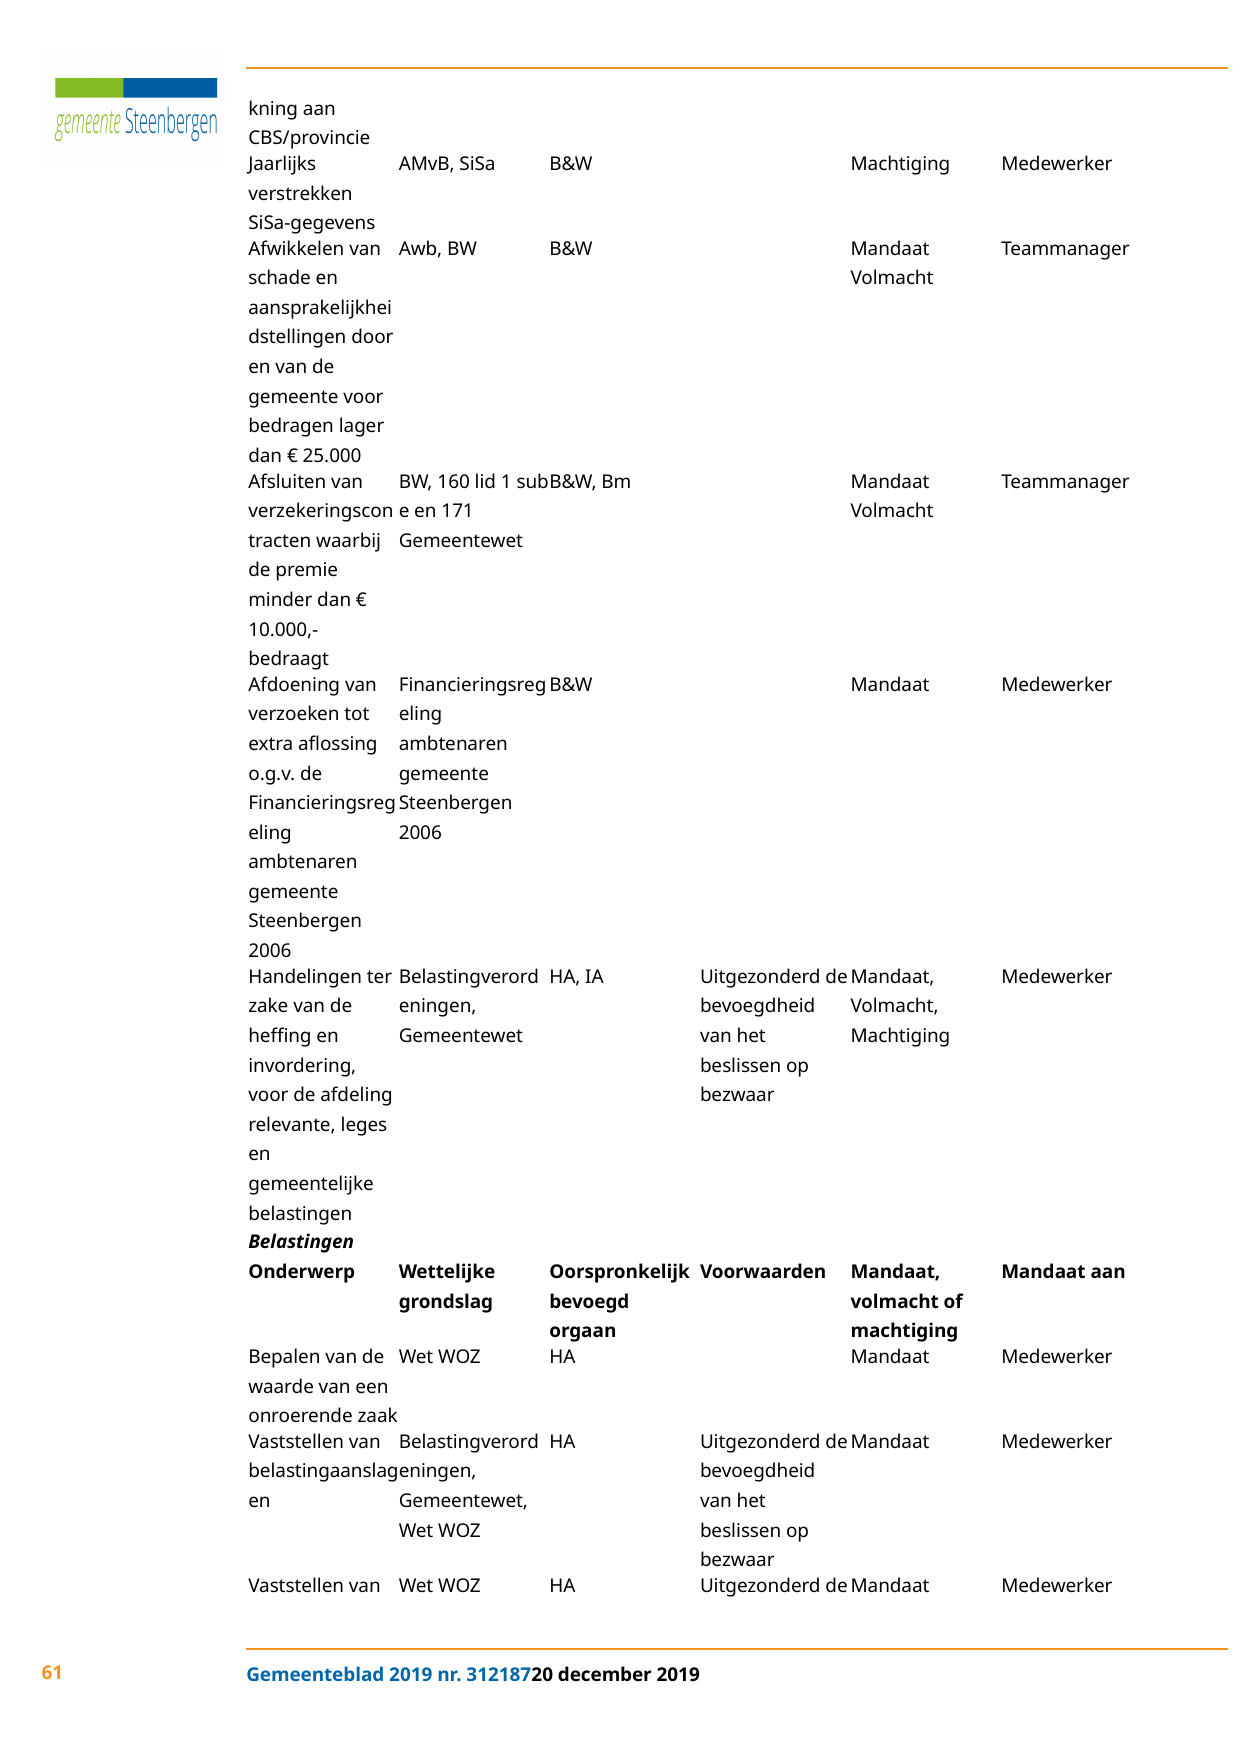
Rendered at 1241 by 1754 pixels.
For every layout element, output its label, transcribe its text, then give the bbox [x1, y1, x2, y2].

table_cell Afwikkelen van schade en aansprakelijkheidstellingen door en van de gemeente voor bedragen lager dan € 25.000 [248, 235, 398, 468]
table_header Mandaat, volmacht of machtiging [850, 1258, 1001, 1343]
table_cell Medewerker [1001, 963, 1152, 1225]
table_header Voorwaarden [700, 1258, 850, 1343]
table_cell Belastingverordeningen, Gemeentewet [399, 963, 549, 1225]
picture [41, 47, 231, 172]
table_header Onderwerp [248, 1258, 398, 1343]
table_cell Wet WOZ [399, 1343, 549, 1428]
table_header Wettelijke grondslag [399, 1258, 549, 1343]
table_cell Uitgezonderd de bevoegdheid van het beslissen op bezwaar [700, 963, 850, 1225]
table_cell Afsluiten van verzekeringscontracten waarbij de premie minder dan € 10.000,- bedraagt [248, 468, 398, 671]
table_cell Mandaat Volmacht [850, 468, 1001, 671]
table_cell [850, 95, 1001, 150]
table_cell Uitgezonderd de bevoegdheid van het beslissen op bezwaar [700, 1428, 850, 1572]
table_cell Wet WOZ [399, 1572, 549, 1598]
table_cell Mandaat [850, 1343, 1001, 1428]
table_cell [700, 150, 850, 235]
table_cell Medewerker [1001, 671, 1152, 963]
table_cell Teammanager [1001, 235, 1152, 468]
table_cell HA, IA [549, 963, 700, 1225]
table_cell Machtiging [850, 150, 1001, 235]
table_cell [700, 671, 850, 963]
table_cell B&W [549, 235, 700, 468]
table_cell Mandaat [850, 1428, 1001, 1572]
table_cell AMvB, SiSa [399, 150, 549, 235]
table_cell Medewerker [1001, 1572, 1152, 1598]
table_cell Jaarlijks verstrekken SiSa-gegevens [248, 150, 398, 235]
table_cell Medewerker [1001, 1343, 1152, 1428]
table_cell HA [549, 1343, 700, 1428]
table_cell Handelingen ter zake van de heffing en invordering, voor de afdeling relevante, leges en gemeentelijke belastingen [248, 963, 398, 1225]
table_cell Financieringsregeling ambtenaren gemeente Steenbergen 2006 [399, 671, 549, 963]
table_cell B&W [549, 671, 700, 963]
table_cell Mandaat Volmacht [850, 235, 1001, 468]
table_cell kning aan CBS/provincie [248, 95, 398, 150]
table_cell Uitgezonderd de [700, 1572, 850, 1598]
table_cell B&W, Bm [549, 468, 700, 671]
table_cell HA [549, 1572, 700, 1598]
table_cell Medewerker [1001, 1428, 1152, 1572]
table_cell Mandaat [850, 1572, 1001, 1598]
table_header Mandaat aan [1001, 1258, 1152, 1343]
table_cell B&W [549, 150, 700, 235]
table_cell [700, 235, 850, 468]
table_cell [1001, 95, 1152, 150]
table_cell [549, 95, 700, 150]
table_cell Vaststellen van belastingaanslagen [248, 1428, 398, 1572]
table_cell [700, 1343, 850, 1428]
table_cell [700, 95, 850, 150]
table_cell BW, 160 lid 1 sub e en 171 Gemeentewet [399, 468, 549, 671]
table_cell Vaststellen van [248, 1572, 398, 1598]
table_cell Medewerker [1001, 150, 1152, 235]
table_cell [700, 468, 850, 671]
table_cell Bepalen van de waarde van een onroerende zaak [248, 1343, 398, 1428]
table_cell Belastingverordeningen, Gemeentewet, Wet WOZ [399, 1428, 549, 1572]
table_cell Afdoening van verzoeken tot extra aflossing o.g.v. de Financieringsregeling ambtenaren gemeente Steenbergen 2006 [248, 671, 398, 963]
table_cell [399, 95, 549, 150]
table_cell HA [549, 1428, 700, 1572]
table_cell Teammanager [1001, 468, 1152, 671]
table_cell Awb, BW [399, 235, 549, 468]
table_cell Mandaat [850, 671, 1001, 963]
table_header Oorspronkelijk bevoegd orgaan [549, 1258, 700, 1343]
text Belastingen [248, 1229, 1152, 1254]
table_cell Mandaat, Volmacht, Machtiging [850, 963, 1001, 1225]
